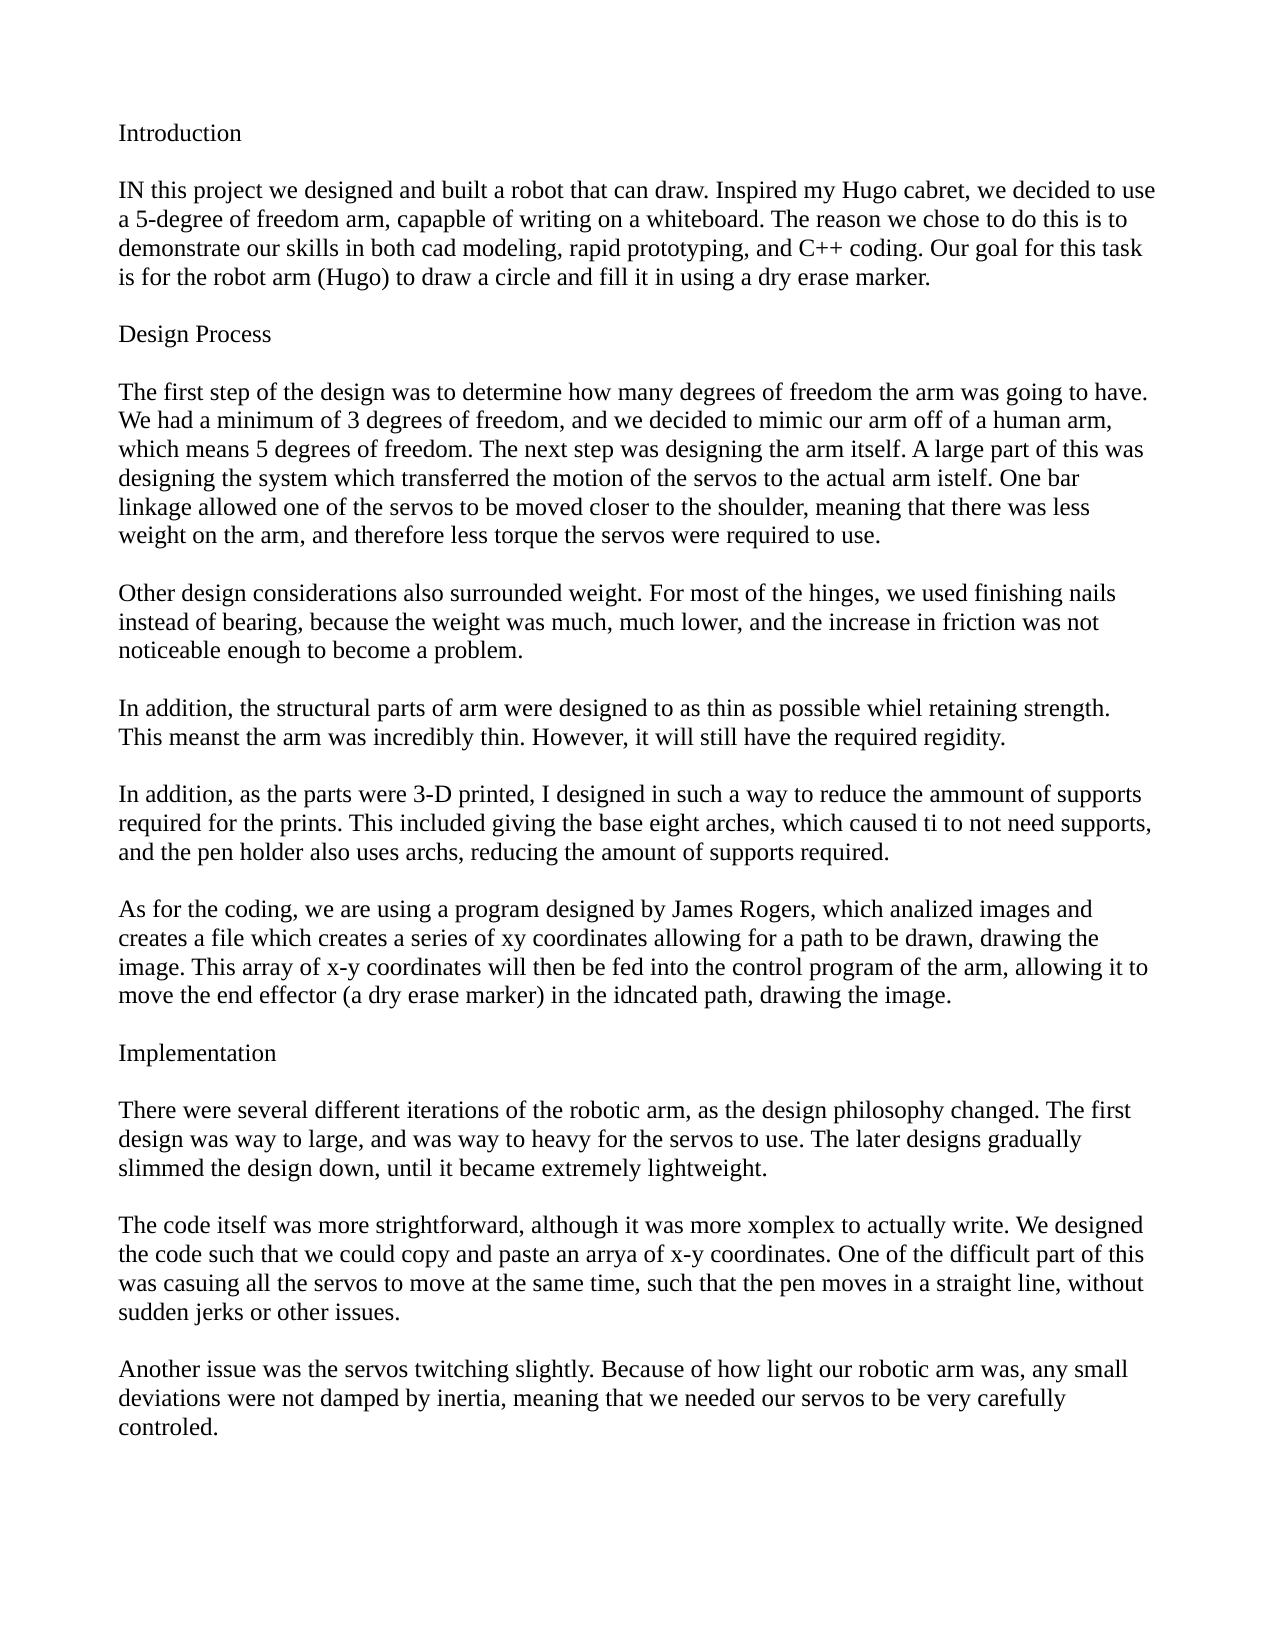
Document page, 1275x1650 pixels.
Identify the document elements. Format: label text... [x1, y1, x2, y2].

text In addition, as the parts were 3-D printed, I designed in such a way to reduce the ammount of supports required for the prints. This included giving the base eight arches, which caused ti to not need supports, and the pen holder also uses archs, reducing the amount of supports required. [118, 779, 1157, 866]
text Another issue was the servos twitching slightly. Because of how light our robotic arm was, any small deviations were not damped by inertia, meaning that we needed our servos to be very carefully controled. [118, 1354, 1157, 1441]
text IN this project we designed and built a robot that can draw. Inspired my Hugo cabret, we decided to use a 5-degree of freedom arm, capapble of writing on a whiteboard. The reason we chose to do this is to demonstrate our skills in both cad modeling, rapid prototyping, and C++ coding. Our goal for this task is for the robot arm (Hugo) to draw a circle and fill it in using a dry erase marker. [118, 176, 1157, 291]
text There were several different iterations of the robotic arm, as the design philosophy changed. The first design was way to large, and was way to heavy for the servos to use. The later designs gradually slimmed the design down, until it became extremely lightweight. [118, 1096, 1157, 1182]
text Design Process [118, 319, 1157, 348]
text In addition, the structural parts of arm were designed to as thin as possible whiel retaining strength. This meanst the arm was incredibly thin. However, it will still have the required regidity. [118, 693, 1157, 751]
text The first step of the design was to determine how many degrees of freedom the arm was going to have. We had a minimum of 3 degrees of freedom, and we decided to mimic our arm off of a human arm, which means 5 degrees of freedom. The next step was designing the arm itself. A large part of this was designing the system which transferred the motion of the servos to the actual arm istelf. One bar linkage allowed one of the servos to be moved closer to the shoulder, meaning that there was less weight on the arm, and therefore less torque the servos were required to use. [118, 377, 1157, 549]
text Introduction [118, 118, 1157, 147]
text Other design considerations also surrounded weight. For most of the hinges, we used finishing nails instead of bearing, because the weight was much, much lower, and the increase in friction was not noticeable enough to become a problem. [118, 578, 1157, 664]
text Implementation [118, 1038, 1157, 1067]
text As for the coding, we are using a program designed by James Rogers, which analized images and creates a file which creates a series of xy coordinates allowing for a path to be drawn, drawing the image. This array of x-y coordinates will then be fed into the control program of the arm, allowing it to move the end effector (a dry erase marker) in the idncated path, drawing the image. [118, 894, 1157, 1009]
text The code itself was more strightforward, although it was more xomplex to actually write. We designed the code such that we could copy and paste an arrya of x-y coordinates. One of the difficult part of this was casuing all the servos to move at the same time, such that the pen moves in a straight line, without sudden jerks or other issues. [118, 1211, 1157, 1326]
